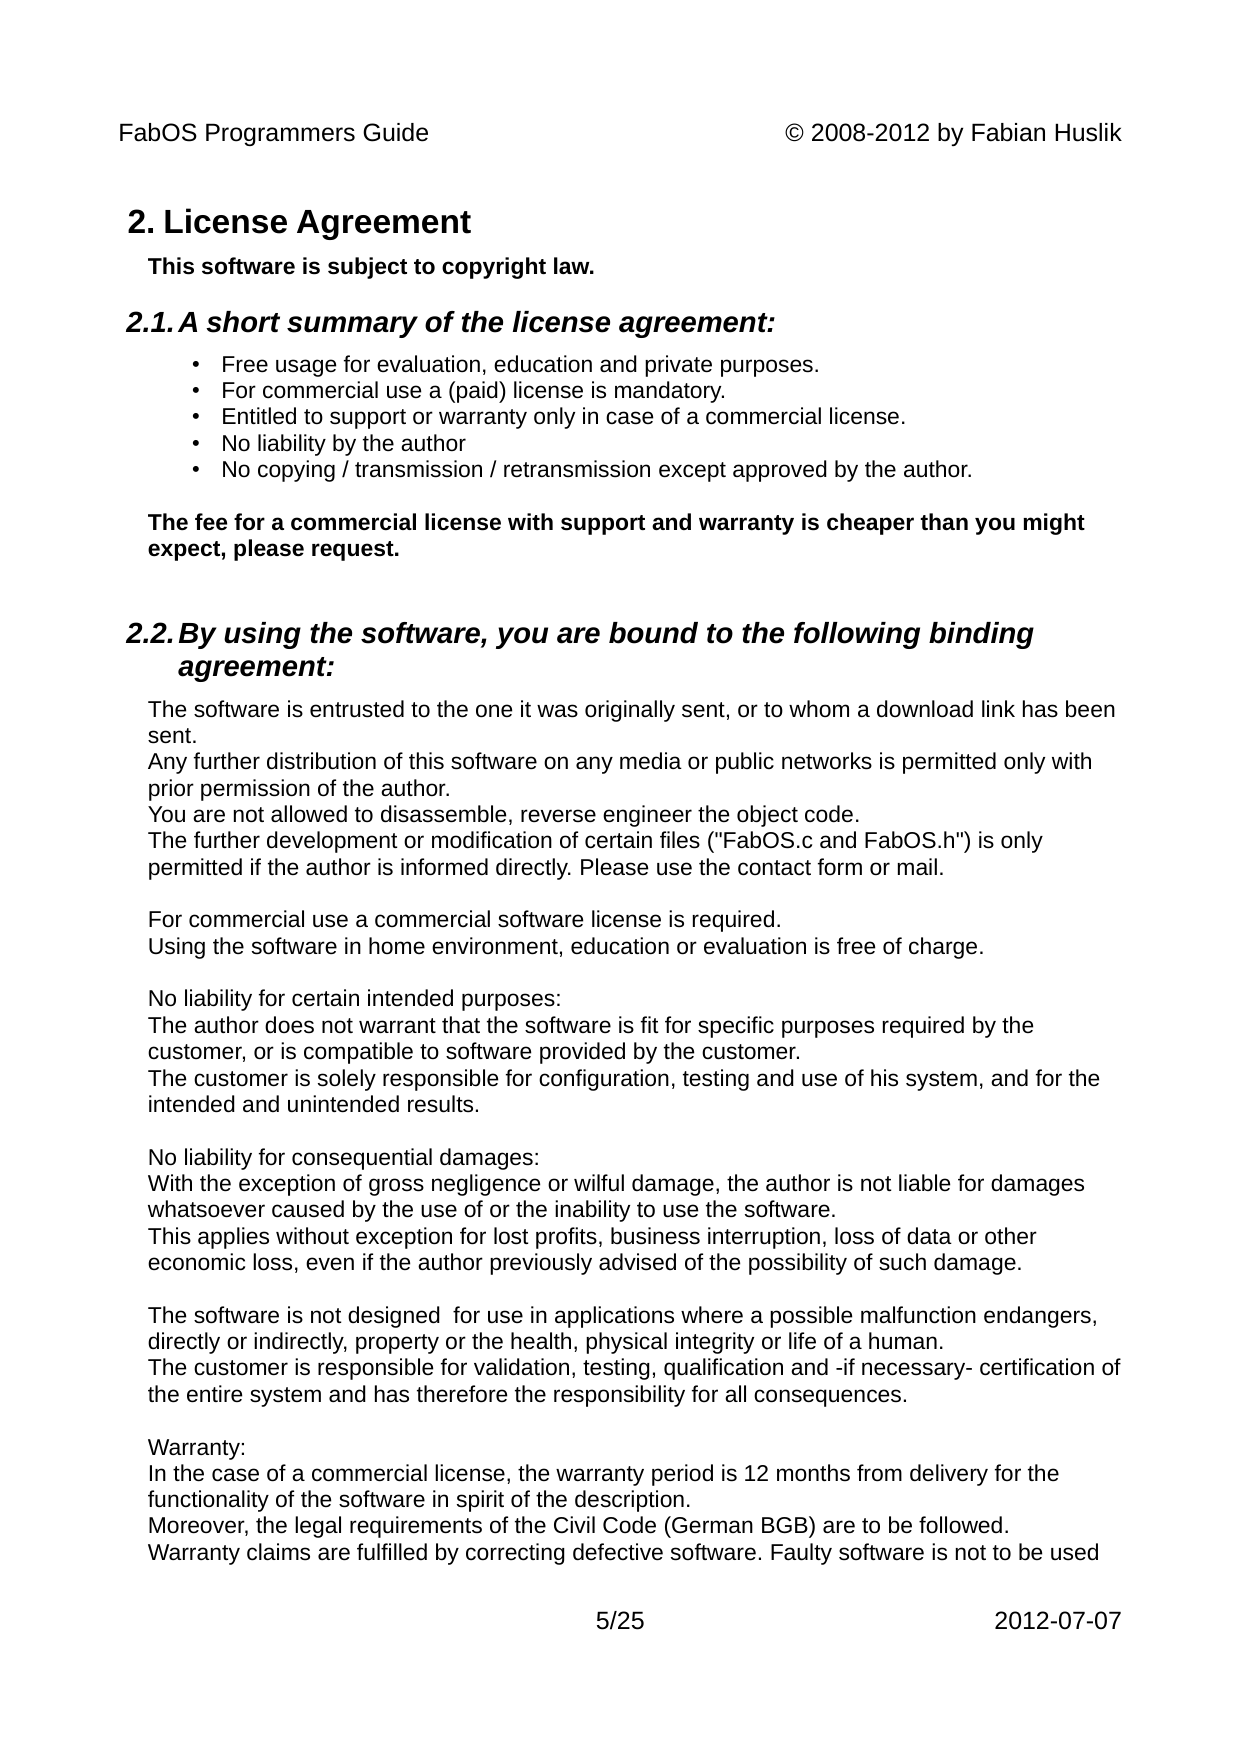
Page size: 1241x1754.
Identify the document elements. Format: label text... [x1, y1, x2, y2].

list For commercial use a (paid) license is mandatory. [192, 377, 1122, 403]
list Free usage for evaluation, education and private purposes. [192, 351, 1122, 377]
subtitle By using the software, you are bound to the following binding agreement: [118, 616, 1122, 683]
text The software is entrusted to the one it was originally sent, or to whom a download link has been sent. Any further distribution of this software on any media or public networks is permitted only with prior permission of the author. [148, 696, 1122, 801]
text No liability for certain intended purposes: The author does not warrant that the software is fit for specific purposes required by the customer, or is compatible to software provided by the customer. The customer is solely responsible for configuration, testing and use of his system, and for the intended and unintended results. [148, 985, 1122, 1117]
subtitle License Agreement [118, 202, 1122, 241]
text The fee for a commercial license with support and warranty is cheaper than you might expect, please request. [148, 509, 1122, 561]
text Warranty: In the case of a commercial license, the warranty period is 12 months from delivery for the functionality of the software in spirit of the description. Moreover, the legal requirements of the Civil Code (German BGB) are to be followed. Warranty claims are fulfilled by correcting defective software. Faulty software is not to be used [148, 1433, 1122, 1565]
text The customer is responsible for validation, testing, qualification and -if necessary- certification of the entire system and has therefore the responsibility for all consequences. [148, 1354, 1122, 1407]
subtitle A short summary of the license agreement: [118, 304, 1122, 338]
text No liability for consequential damages: With the exception of gross negligence or wilful damage, the author is not liable for damages whatsoever caused by the use of or the inability to use the software. This applies without exception for lost profits, business interruption, loss of data or other economic loss, even if the author previously advised of the possibility of such damage. [148, 1143, 1122, 1275]
text For commercial use a commercial software license is required. Using the software in home environment, education or evaluation is free of charge. [148, 906, 1122, 959]
text The software is not designed for use in applications where a possible malfunction endangers, directly or indirectly, property or the health, physical integrity or life of a human. [148, 1302, 1122, 1354]
text You are not allowed to disassemble, reverse engineer the object code. The further development or modification of certain files ("FabOS.c and FabOS.h") is only permitted if the author is informed directly. Please use the contact form or mail. [148, 801, 1122, 880]
text This software is subject to copyright law. [148, 253, 1122, 279]
list Entitled to support or warranty only in case of a commercial license. [192, 403, 1122, 430]
list No liability by the author [192, 430, 1122, 456]
list No copying / transmission / retransmission except approved by the author. [192, 456, 1122, 482]
